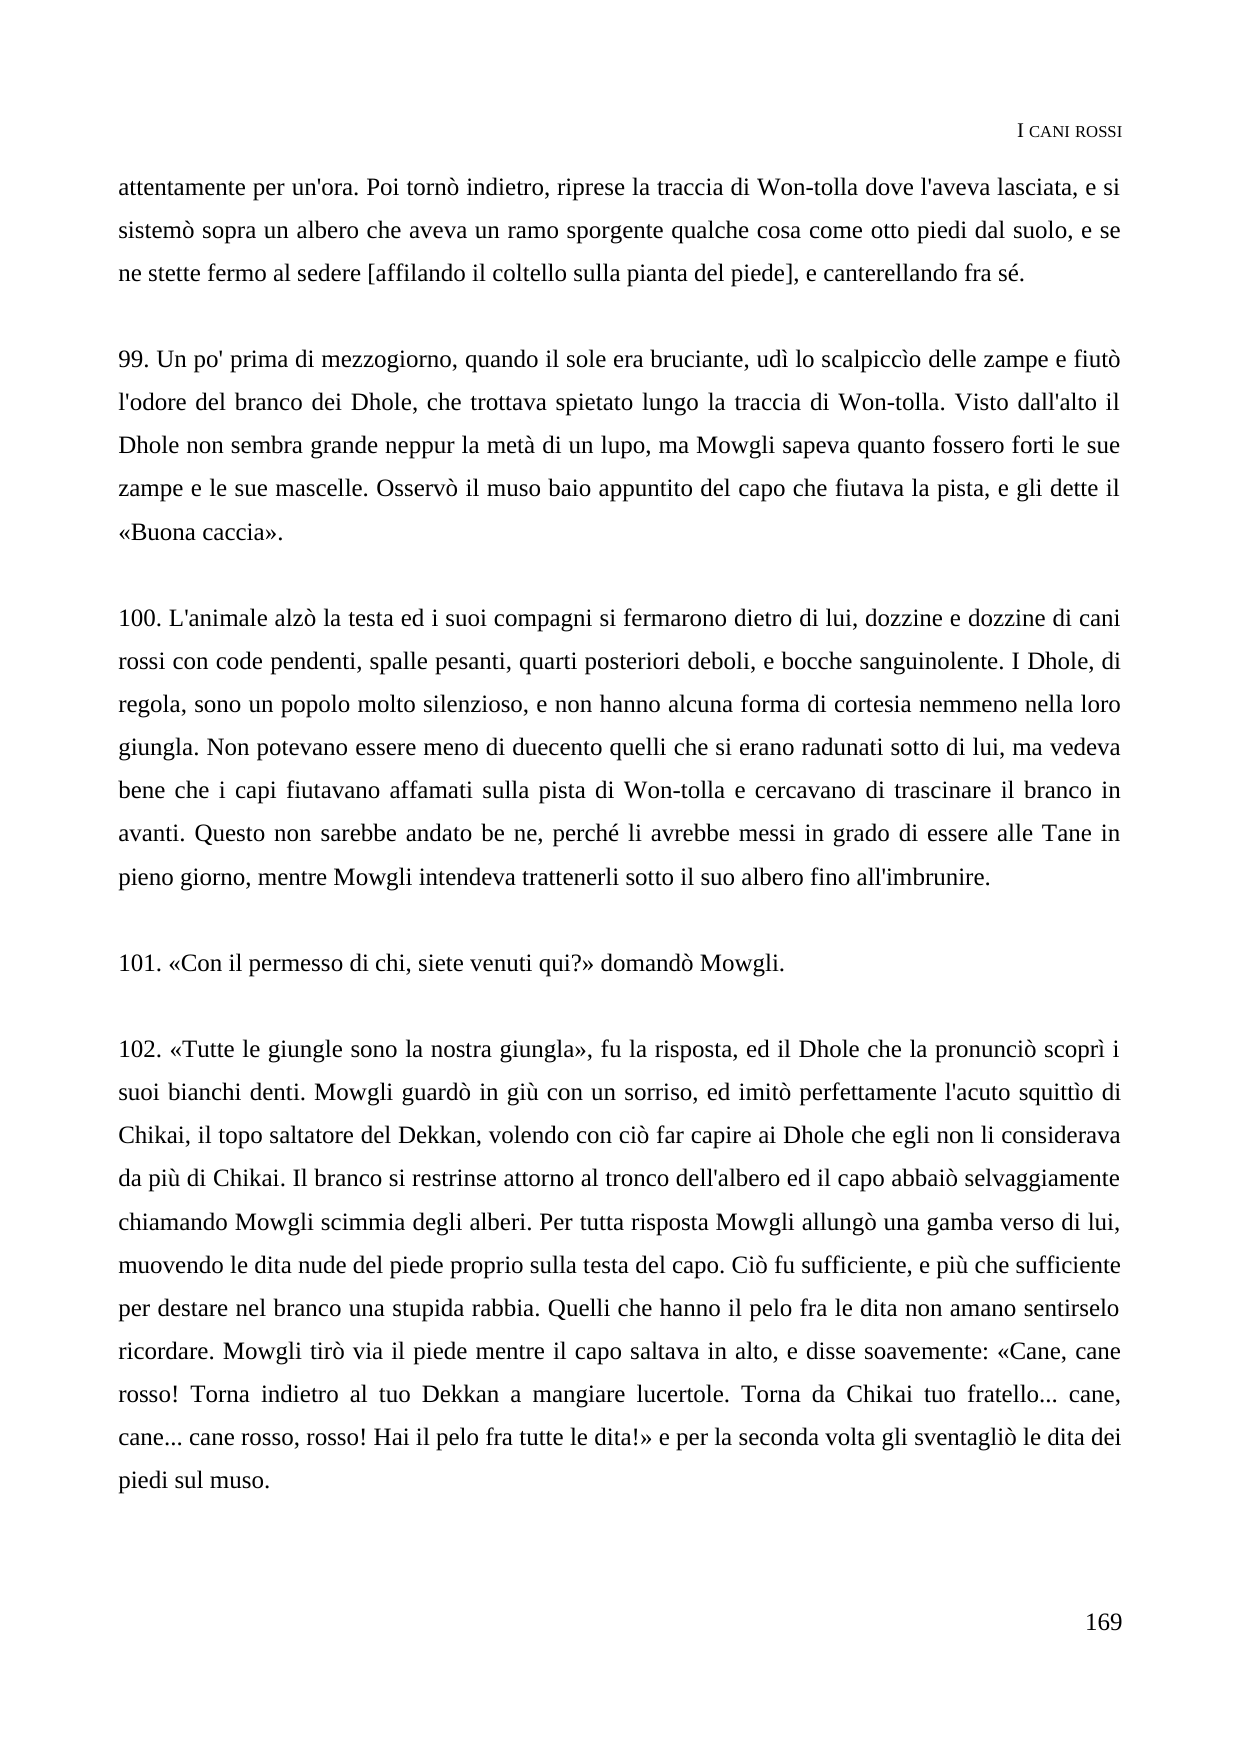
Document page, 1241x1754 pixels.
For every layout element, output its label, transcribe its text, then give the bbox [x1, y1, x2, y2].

text 102. «Tutte le giungle sono la nostra giungla», fu la risposta, ed il Dhole che la pronunciò scoprì i suoi bianchi denti. Mowgli guardò in giù con un sorriso, ed imitò perfettamente l'acuto squittìo di Chikai, il topo saltatore del Dekkan, volendo con ciò far capire ai Dhole che egli non li considerava da più di Chikai. Il branco si restrinse attorno al tronco dell'albero ed il capo abbaiò selvaggiamente chiamando Mowgli scimmia degli alberi. Per tutta risposta Mowgli allungò una gamba verso di lui, muovendo le dita nude del piede proprio sulla testa del capo. Ciò fu sufficiente, e più che sufficiente per destare nel branco una stupida rabbia. Quelli che hanno il pelo fra le dita non amano sentirselo ricordare. Mowgli tirò via il piede mentre il capo saltava in alto, e disse soavemente: «Cane, cane rosso! Torna indietro al tuo Dekkan a mangiare lucertole. Torna da Chikai tuo fratello... cane, cane... cane rosso, rosso! Hai il pelo fra tutte le dita!» e per la seconda volta gli sventagliò le dita dei piedi sul muso. [118, 1034, 1122, 1494]
text 100. L'animale alzò la testa ed i suoi compagni si fermarono dietro di lui, dozzine e dozzine di cani rossi con code pendenti, spalle pesanti, quarti posteriori deboli, e bocche sanguinolente. I Dhole, di regola, sono un popolo molto silenzioso, e non hanno alcuna forma di cortesia nemmeno nella loro giungla. Non potevano essere meno di duecento quelli che si erano radunati sotto di lui, ma vedeva bene che i capi fiutavano affamati sulla pista di Won-tolla e cercavano di trascinare il branco in avanti. Questo non sarebbe andato be ne, perché li avrebbe messi in grado di essere alle Tane in pieno giorno, mentre Mowgli intendeva trattenerli sotto il suo albero fino all'imbrunire. [118, 603, 1122, 890]
text 99. Un po' prima di mezzogiorno, quando il sole era bruciante, udì lo scalpiccìo delle zampe e fiutò l'odore del branco dei Dhole, che trottava spietato lungo la traccia di Won-tolla. Visto dall'alto il Dhole non sembra grande neppur la metà di un lupo, ma Mowgli sapeva quanto fossero forti le sue zampe e le sue mascelle. Osservò il muso baio appuntito del capo che fiutava la pista, e gli dette il «Buona caccia». [118, 344, 1122, 545]
text 101. «Con il permesso di chi, siete venuti qui?» domandò Mowgli. [118, 948, 1122, 977]
text attentamente per un'ora. Poi tornò indietro, riprese la traccia di Won-tolla dove l'aveva lasciata, e si sistemò sopra un albero che aveva un ramo sporgente qualche cosa come otto piedi dal suolo, e se ne stette fermo al sedere [affilando il coltello sulla pianta del piede], e canterellando fra sé. [118, 172, 1122, 287]
